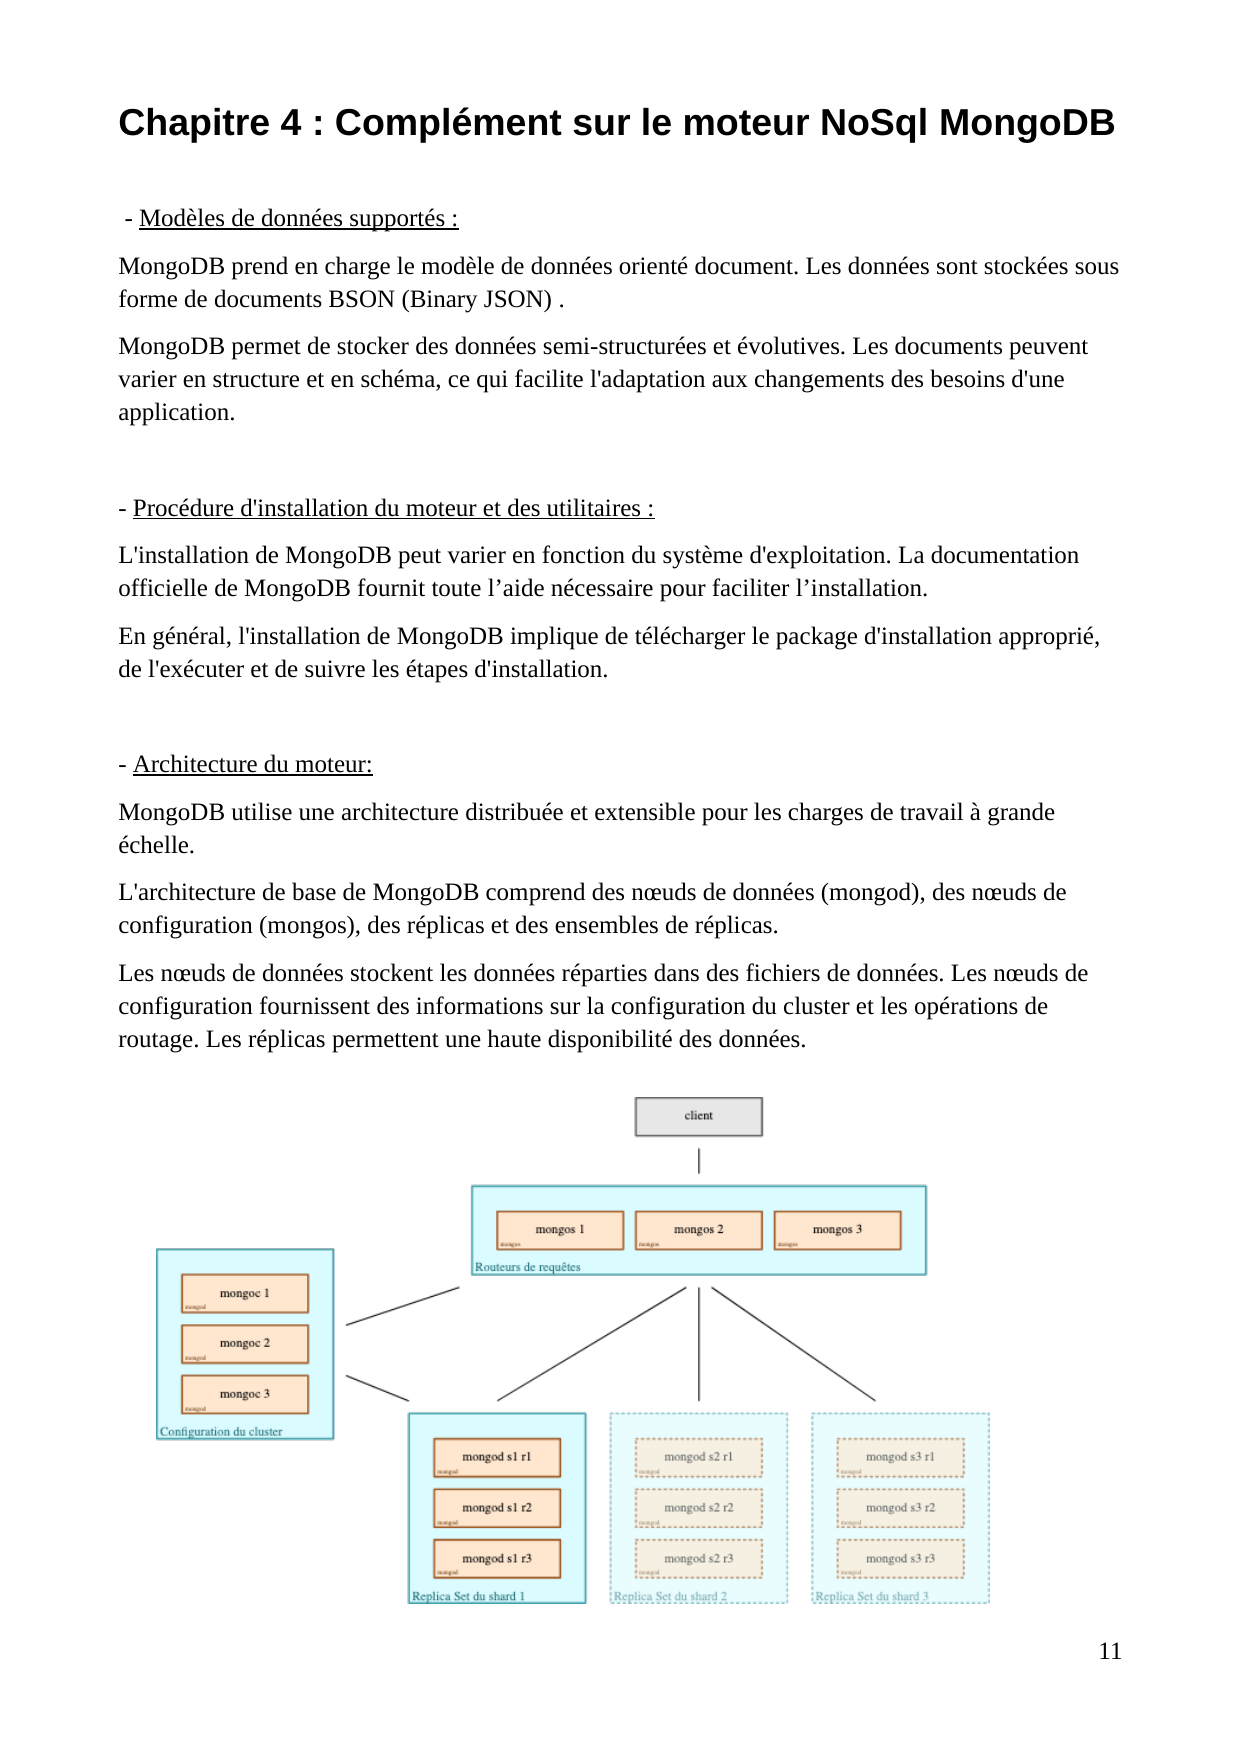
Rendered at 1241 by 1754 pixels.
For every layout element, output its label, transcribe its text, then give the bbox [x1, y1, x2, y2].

subtitle Chapitre 4 : Complément sur le moteur NoSql MongoDB [118, 100, 1122, 143]
text MongoDB prend en charge le modèle de données orienté document. Les données sont stockées sous forme de documents BSON (Binary JSON) . [118, 251, 1122, 313]
text L'installation de MongoDB peut varier en fonction du système d'exploitation. La documentation officielle de MongoDB fournit toute l’aide nécessaire pour faciliter l’installation. [118, 540, 1122, 602]
text MongoDB utilise une architecture distribuée et extensible pour les charges de travail à grande échelle. [118, 797, 1122, 858]
text - Procédure d'installation du moteur et des utilitaires : [118, 493, 1122, 521]
text L'architecture de base de MongoDB comprend des nœuds de données (mongod), des nœuds de configuration (mongos), des réplicas et des ensembles de réplicas. [118, 877, 1122, 939]
text MongoDB permet de stocker des données semi-structurées et évolutives. Les documents peuvent varier en structure et en schéma, ce qui facilite l'adaptation aux changements des besoins d'une application. [118, 331, 1122, 426]
text Les nœuds de données stockent les données réparties dans des fichiers de données. Les nœuds de configuration fournissent des informations sur la configuration du cluster et les opérations de routage. Les réplicas permettent une haute disponibilité des données. [118, 958, 1122, 1053]
picture [156, 1097, 990, 1604]
text En général, l'installation de MongoDB implique de télécharger le package d'installation approprié, de l'exécuter et de suivre les étapes d'installation. [118, 621, 1122, 683]
text - Architecture du moteur: [118, 749, 1122, 778]
text - Modèles de données supportés : [118, 203, 1122, 232]
